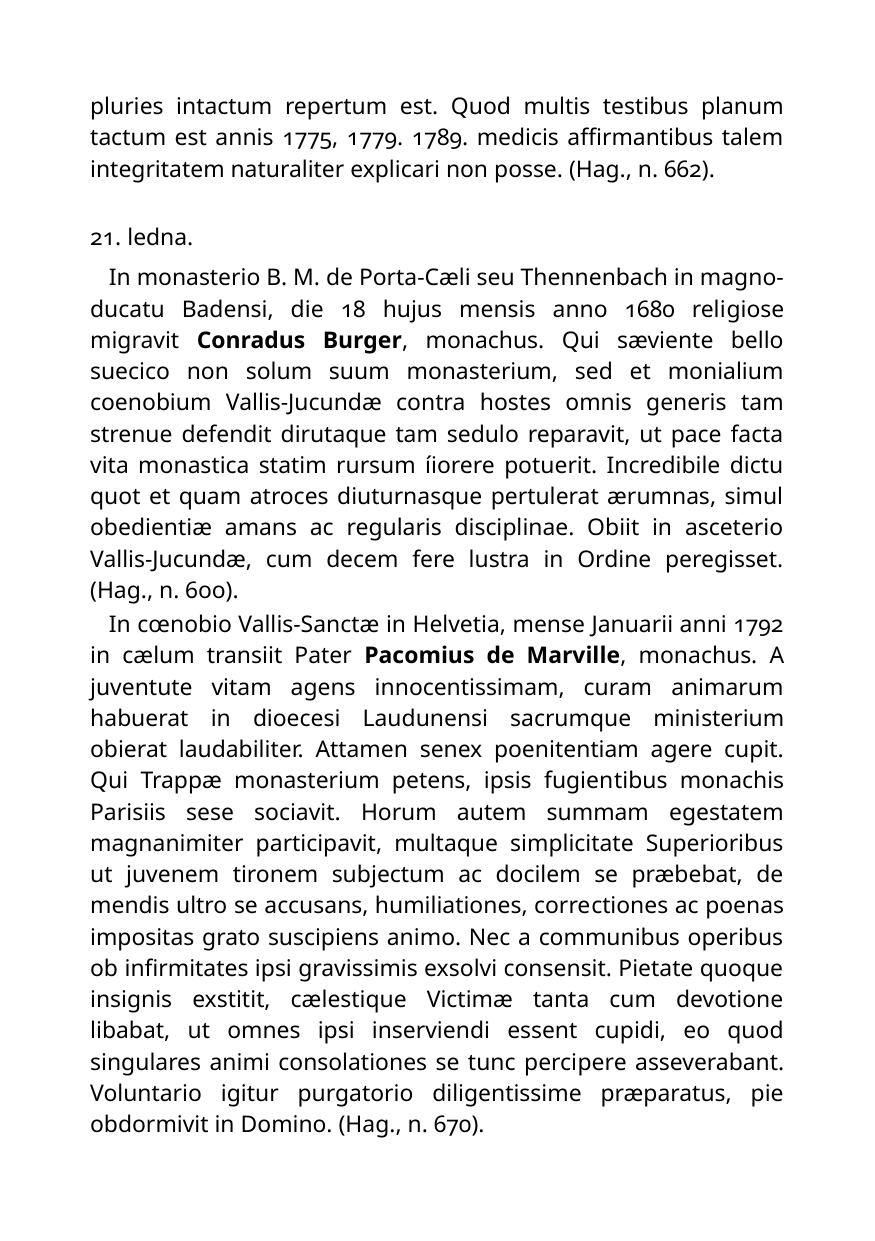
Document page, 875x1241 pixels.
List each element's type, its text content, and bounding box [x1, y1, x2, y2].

text 21. ledna. [90, 221, 784, 252]
text pluries intactum repertum est. Quod multis testibus planum tactum est annis 1775, 1779. 1789. medicis affirmantibus talem integritatem naturaliter explicari non posse. (Hag., n. 662). [90, 90, 784, 184]
text In cœnobio Vallis-Sanctæ in Helvetia, mense Januarii anni 1792 in cælum transiit Pater Pacomius de Marville, mona­chus. A juventute vitam agens innocentissimam, curam animarum habuerat in dioecesi Laudunensi sacrumque mini­sterium obierat laudabiliter. Attamen senex poenitentiam agere cupit. Qui Trappæ monasterium petens, ipsis fugien­tibus monachis Parisiis sese sociavit. Horum autem summam egestatem magnanimiter participavit, multaque simplicitate Superioribus ut juvenem tironem subjectum ac docilem se præbebat, de mendis ultro se accusans, humiliationes, corre­ctiones ac poenas impositas grato suscipiens animo. Nec a communibus operibus ob infirmitates ipsi gravissimis exsolvi consensit. Pietate quoque insignis exstitit, cælestique Victimæ tanta cum devotione libabat, ut omnes ipsi inserviendi essent cupidi, eo quod singulares animi consolationes se tunc perci­pere asseverabant. Voluntario igitur purgatorio diligentissime præparatus, pie obdormivit in Domino. (Hag., n. 670). [90, 608, 784, 1139]
text In monasterio B. M. de Porta-Cæli seu Thennenbach in magno-ducatu Badensi, die 18 hujus mensis anno 1680 reli­giose migravit Conradus Burger, monachus. Qui sæviente bello suecico non solum suum monasterium, sed et monialium coenobium Vallis-Jucundæ contra hostes omnis generis tam strenue defendit dirutaque tam sedulo reparavit, ut pace facta vita monastica statim rursum íiorere potuerit. Incredibile dictu quot et quam atroces diuturnasque pertulerat ærumnas, simul obedientiæ amans ac regularis disciplinae. Obiit in asceterio Vallis-Jucundæ, cum decem fere lustra in Ordine peregisset. (Hag., n. 6oo). [90, 261, 784, 605]
